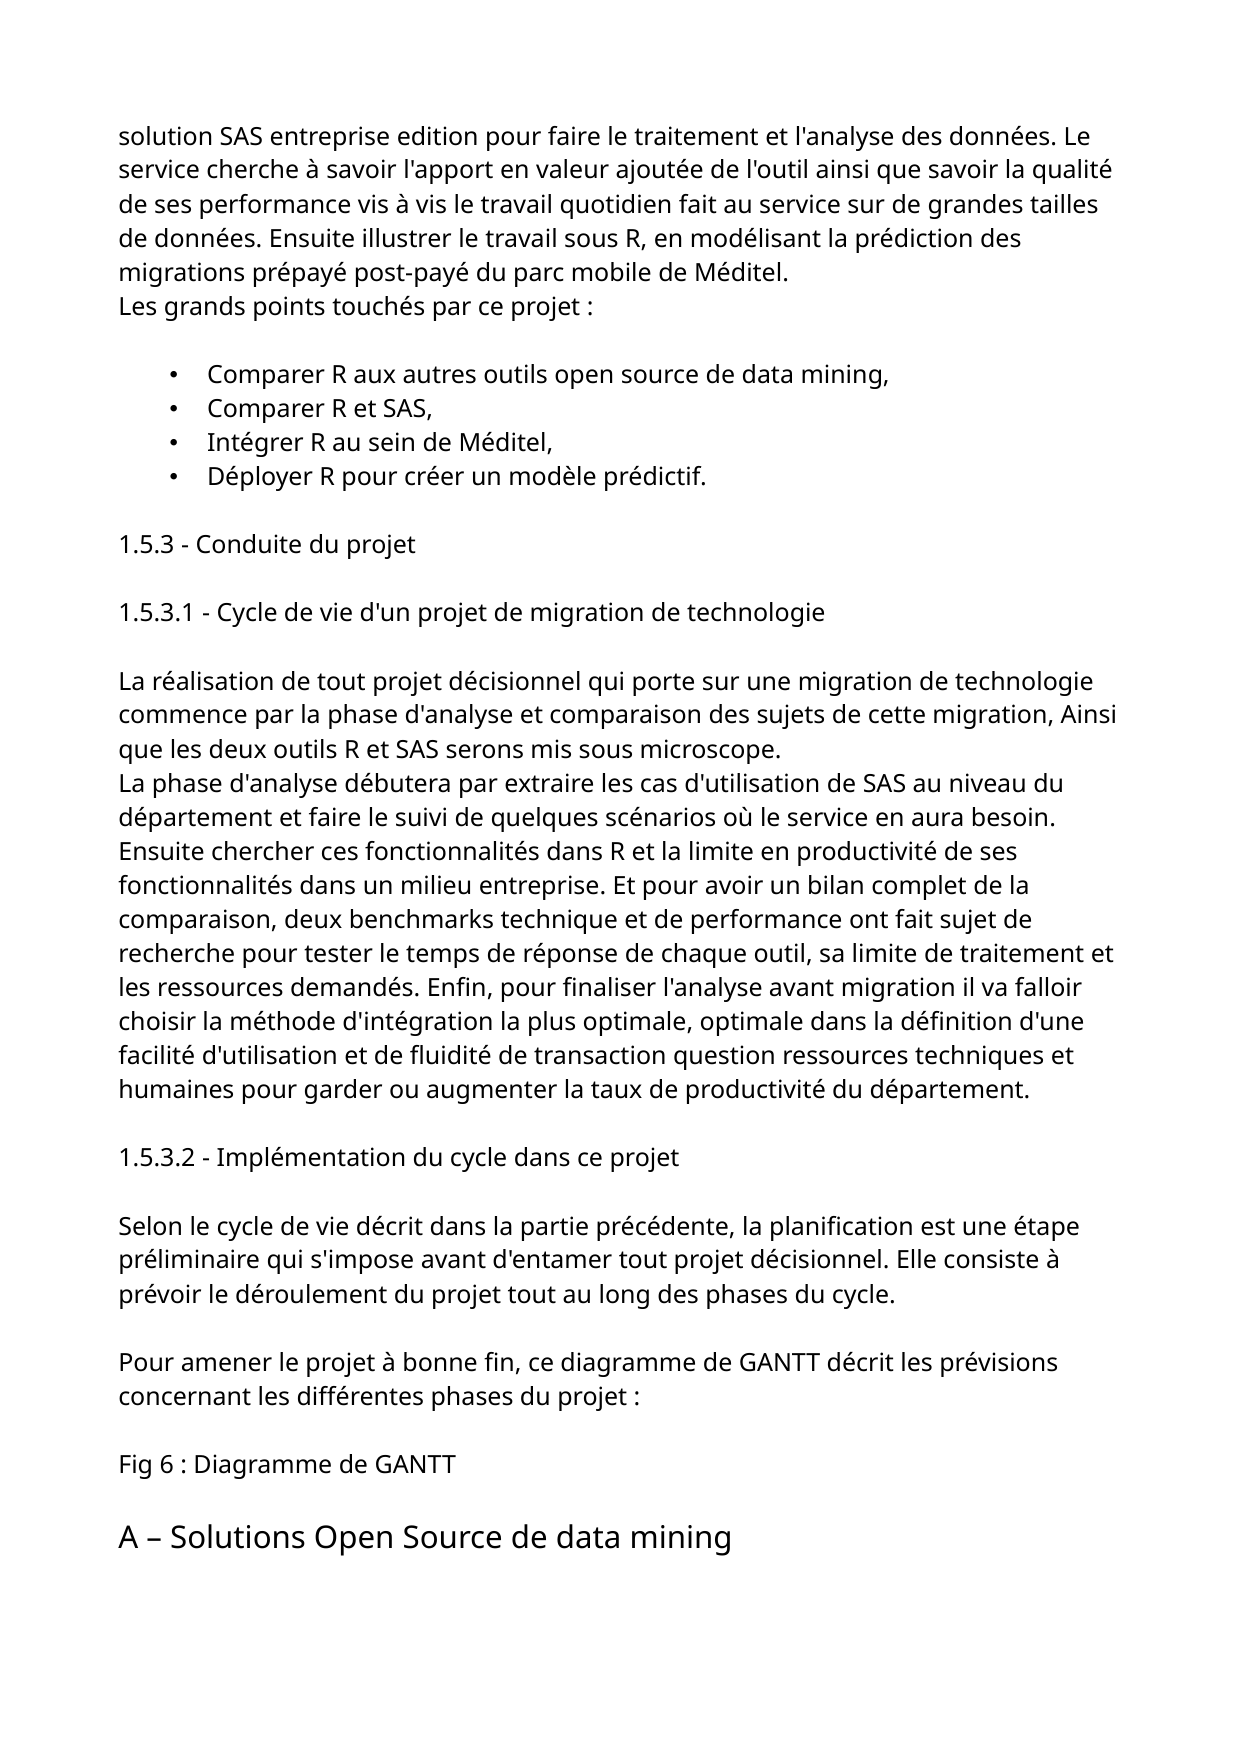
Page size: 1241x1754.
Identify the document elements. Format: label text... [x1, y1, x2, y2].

text 1.5.3 - Conduite du projet [118, 527, 1122, 561]
text Les grands points touchés par ce projet : [118, 288, 1122, 322]
text Pour amener le projet à bonne fin, ce diagramme de GANTT décrit les prévisions concernant les différentes phases du projet : [118, 1344, 1122, 1412]
list Intégrer R au sein de Méditel, [169, 425, 1122, 459]
text A – Solutions Open Source de data mining [118, 1515, 1122, 1557]
list Comparer R et SAS, [169, 391, 1122, 425]
list Comparer R aux autres outils open source de data mining, [169, 357, 1122, 391]
text solution SAS entreprise edition pour faire le traitement et l'analyse des données. Le service cherche à savoir l'apport en valeur ajoutée de l'outil ainsi que savoir la qualité de ses performance vis à vis le travail quotidien fait au service sur de grandes tailles de données. Ensuite illustrer le travail sous R, en modélisant la prédiction des migrations prépayé post-payé du parc mobile de Méditel. [118, 118, 1122, 288]
text 1.5.3.2 - Implémentation du cycle dans ce projet [118, 1140, 1122, 1174]
text Fig 6 : Diagramme de GANTT [118, 1447, 1122, 1481]
list Déployer R pour créer un modèle prédictif. [169, 459, 1122, 493]
text La réalisation de tout projet décisionnel qui porte sur une migration de technologie commence par la phase d'analyse et comparaison des sujets de cette migration, Ainsi que les deux outils R et SAS serons mis sous microscope. La phase d'analyse débutera par extraire les cas d'utilisation de SAS au niveau du département et faire le suivi de quelques scénarios où le service en aura besoin. Ensuite chercher ces fonctionnalités dans R et la limite en productivité de ses fonctionnalités dans un milieu entreprise. Et pour avoir un bilan complet de la comparaison, deux benchmarks technique et de performance ont fait sujet de recherche pour tester le temps de réponse de chaque outil, sa limite de traitement et les ressources demandés. Enfin, pour finaliser l'analyse avant migration il va falloir choisir la méthode d'intégration la plus optimale, optimale dans la définition d'une facilité d'utilisation et de fluidité de transaction question ressources techniques et humaines pour garder ou augmenter la taux de productivité du département. [118, 663, 1122, 1106]
text Selon le cycle de vie décrit dans la partie précédente, la planification est une étape préliminaire qui s'impose avant d'entamer tout projet décisionnel. Elle consiste à prévoir le déroulement du projet tout au long des phases du cycle. [118, 1208, 1122, 1310]
text 1.5.3.1 - Cycle de vie d'un projet de migration de technologie [118, 595, 1122, 629]
